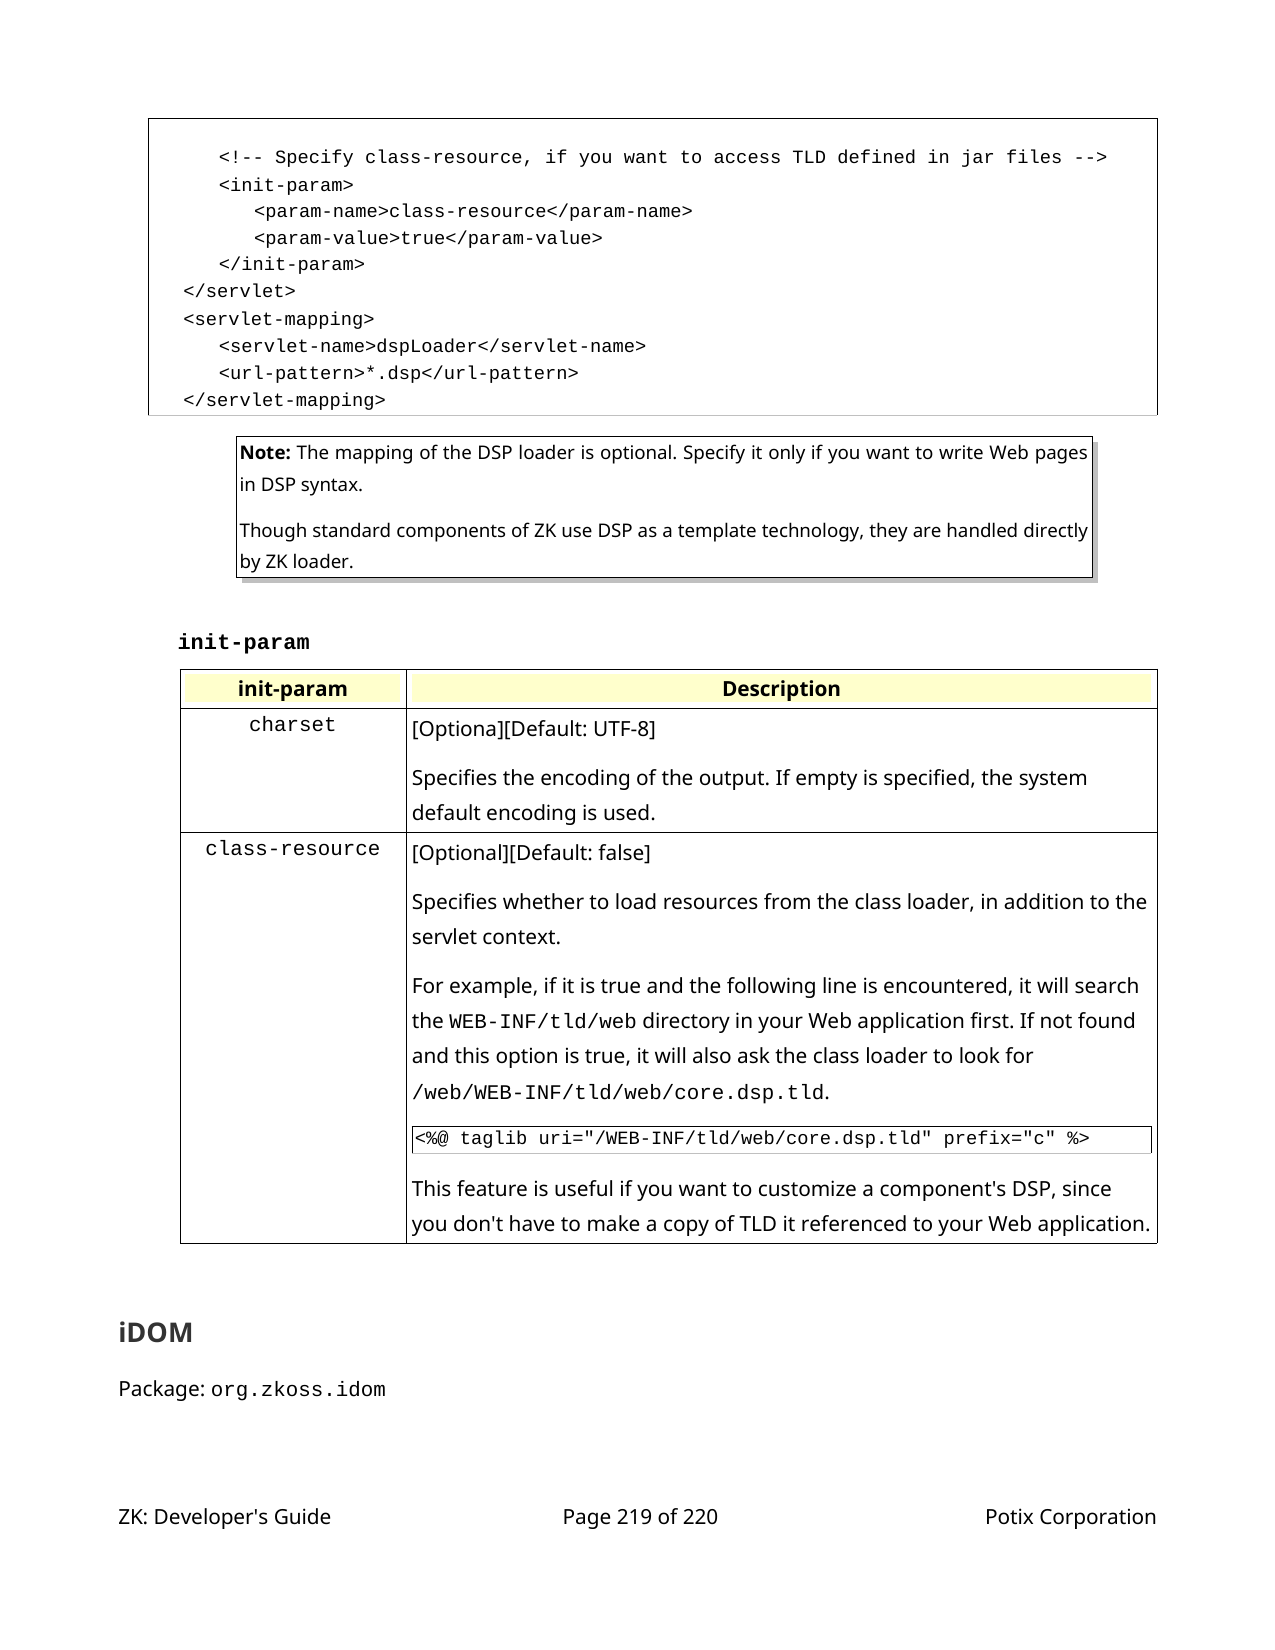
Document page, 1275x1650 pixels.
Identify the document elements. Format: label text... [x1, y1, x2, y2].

table_cell class-resource [181, 833, 406, 1243]
text <url-pattern>*.dsp</url-pattern> [149, 361, 1157, 385]
table_cell charset [181, 709, 406, 832]
text </servlet-mapping> [149, 388, 1157, 415]
text Though standard components of ZK use DSP as a template technology, they are handled directly by ZK loader. [237, 514, 1092, 577]
table_cell [Optional][Default: false] Specifies whether to load resources from the class loader, in addition to the servlet context. For example, if it is true and the following line is encountered, it will search the WEB-INF/tld/web directory in your Web application first. If not found and this option is true, it will also ask the class loader to look for /web/WEB-INF/tld/web/core.dsp.tld. <%@ taglib uri="/WEB-INF/tld/web/core.dsp.tld" prefix="c" %> This feature is useful if you want to customize a component's DSP, since you don't have to make a copy of TLD it referenced to your Web application. [407, 833, 1157, 1243]
subtitle init-param [177, 626, 1157, 656]
text Note: The mapping of the DSP loader is optional. Specify it only if you want to write Web pages in DSP syntax. [237, 437, 1092, 496]
text <servlet-mapping> [149, 307, 1157, 331]
table_header Description [407, 670, 1157, 708]
text <servlet-name>dspLoader</servlet-name> [149, 334, 1157, 358]
table_cell [Optiona][Default: UTF-8] Specifies the encoding of the output. If empty is specified, the system default encoding is used. [407, 709, 1157, 832]
text <!-- Specify class-resource, if you want to access TLD defined in jar files --> [149, 145, 1157, 169]
text Package: org.zkoss.idom [118, 1374, 1157, 1403]
table_header init-param [181, 670, 406, 708]
text </servlet> [149, 279, 1157, 304]
text <init-param> <param-name>class-resource</param-name> <param-value>true</param-value> </init-param> [149, 172, 1157, 276]
subtitle iDOM [118, 1314, 1157, 1351]
